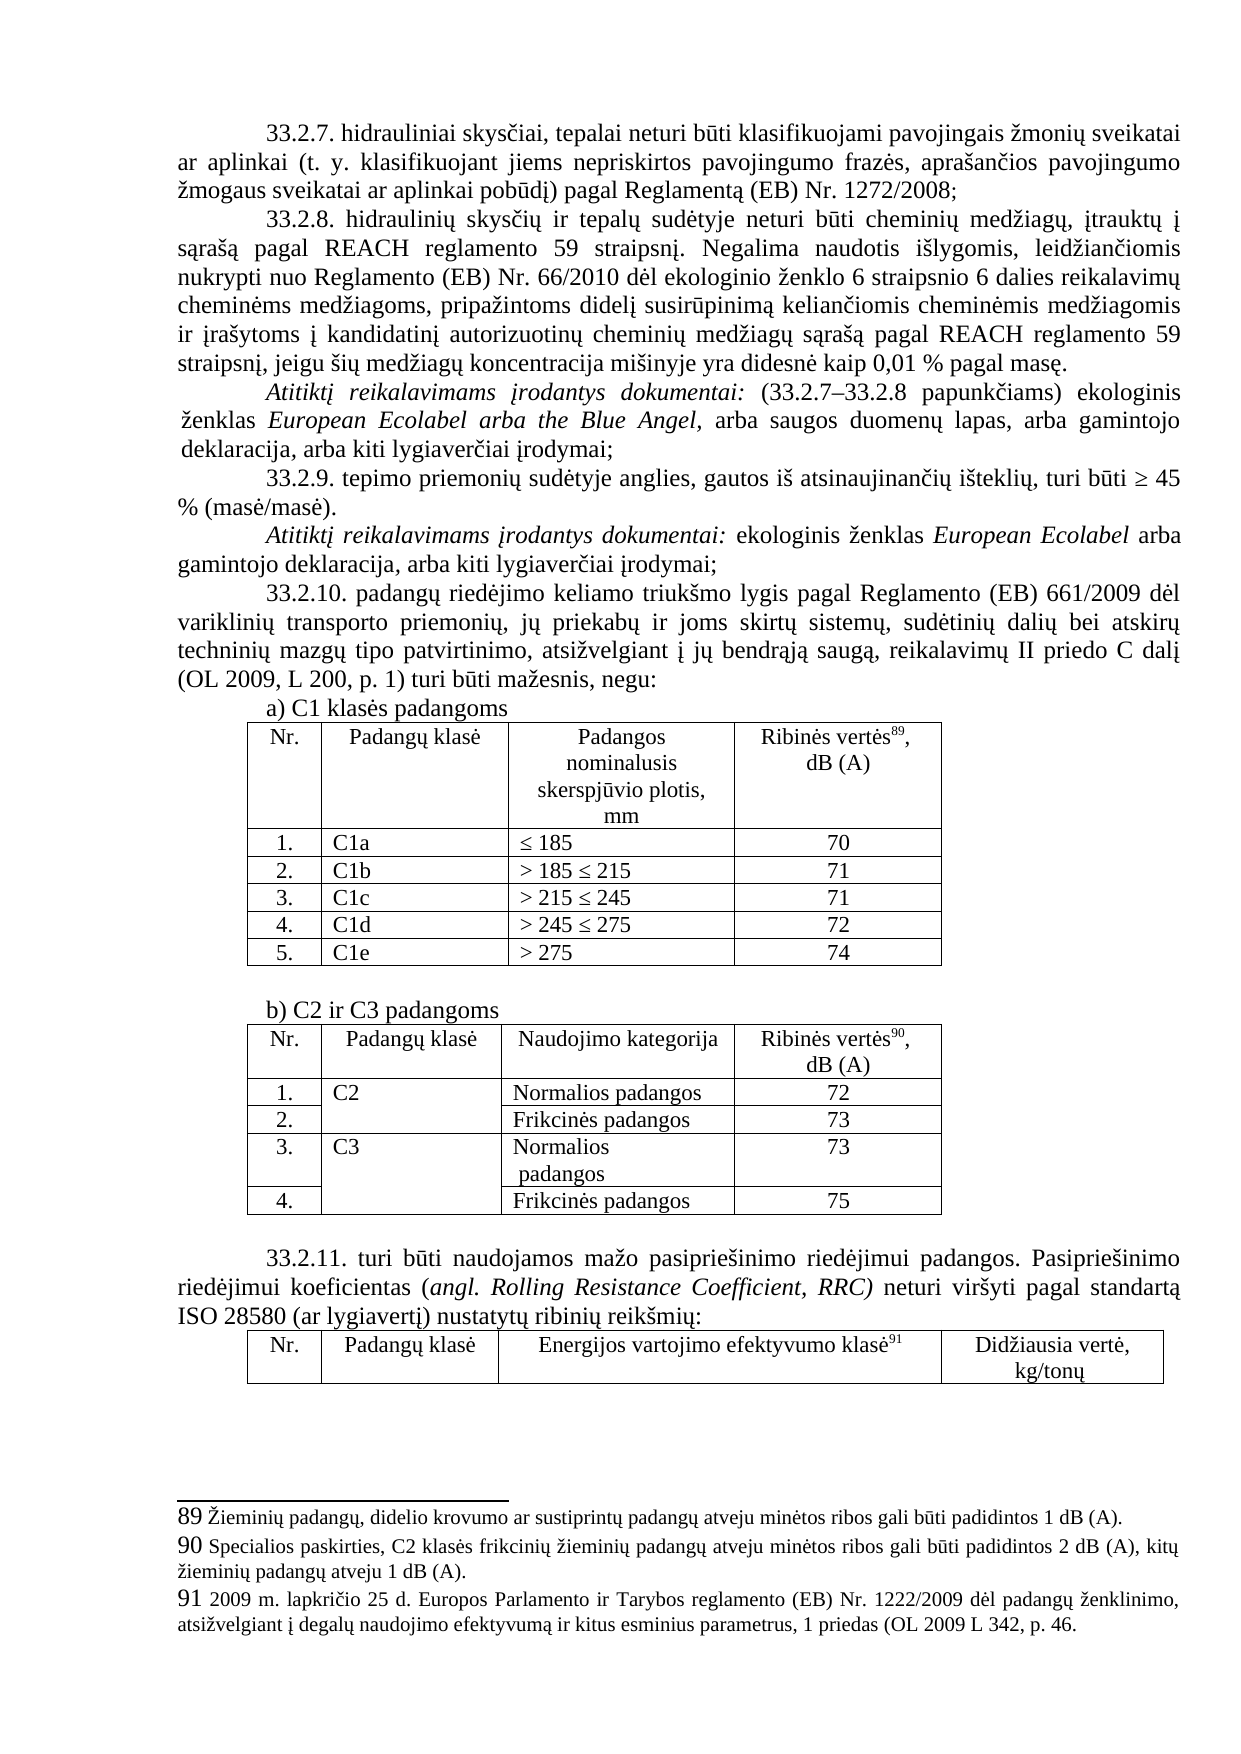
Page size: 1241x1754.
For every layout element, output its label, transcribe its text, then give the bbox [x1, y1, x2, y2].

table_cell C2 [322, 1079, 501, 1132]
table_header Padangų klasė [322, 1025, 501, 1078]
table_cell 4. [248, 1187, 321, 1213]
text Atitiktį reikalavimams įrodantys dokumentai: (33.2.7–33.2.8 papunkčiams) ekologinis ženklas European Ecolabel arba the Blue Angel, arba saugos duomenų lapas, arba gamintojo deklaracija, arba kiti lygiaverčiai įrodymai; [181, 377, 1181, 463]
table_header Energijos vartojimo efektyvumo klasė [499, 1331, 941, 1383]
text 33.2.9. tepimo priemonių sudėtyje anglies, gautos iš atsinaujinančių išteklių, turi būti ≥ 45 % (masė/masė). [177, 463, 1181, 521]
table_cell > 215 ≤ 245 [509, 884, 734, 911]
table_cell C1b [322, 857, 508, 883]
table_cell Normalios padangos [502, 1079, 734, 1105]
table_header Padangų klasė [322, 1331, 498, 1383]
table_cell 70 [735, 829, 941, 856]
table_cell > 275 [509, 939, 734, 965]
table_cell 1. [248, 1079, 321, 1105]
table_cell C3 [322, 1134, 501, 1213]
table_header Nr. [248, 723, 321, 828]
table_cell 1. [248, 829, 321, 856]
table_cell 2. [248, 857, 321, 883]
table_cell 74 [735, 939, 941, 965]
table_cell ≤ 185 [509, 829, 734, 856]
table_cell C1e [322, 939, 508, 965]
table_cell > 245 ≤ 275 [509, 912, 734, 938]
table_cell Normalios padangos [502, 1134, 734, 1186]
table_cell 73 [735, 1106, 941, 1132]
text a) C1 klasės padangoms [177, 693, 1181, 722]
text Atitiktį reikalavimams įrodantys dokumentai: ekologinis ženklas European Ecolabel arba gamintojo deklaracija, arba kiti lygiaverčiai įrodymai; [177, 521, 1181, 578]
table_cell 5. [248, 939, 321, 965]
table_header Nr. [248, 1331, 321, 1383]
table_header Ribinės vertės, dB (A) [735, 723, 941, 828]
table_header Padangų klasė [322, 723, 508, 828]
table_cell > 185 ≤ 215 [509, 857, 734, 883]
table_cell C1a [322, 829, 508, 856]
table_cell 72 [735, 912, 941, 938]
table_cell Frikcinės padangos [502, 1187, 734, 1213]
table_cell 73 [735, 1134, 941, 1186]
table_header Padangos nominalusis skerspjūvio plotis, mm [509, 723, 734, 828]
table_header Didžiausia vertė, kg/tonų [942, 1331, 1163, 1383]
table_cell 71 [735, 884, 941, 911]
table_header Ribinės vertės, dB (A) [735, 1025, 941, 1078]
table_header Naudojimo kategorija [502, 1025, 734, 1078]
table_cell 75 [735, 1187, 941, 1213]
text b) C2 ir C3 padangoms [177, 995, 1181, 1024]
table_header Nr. [248, 1025, 321, 1078]
text 33.2.7. hidrauliniai skysčiai, tepalai neturi būti klasifikuojami pavojingais žmonių sveikatai ar aplinkai (t. y. klasifikuojant jiems nepriskirtos pavojingumo frazės, aprašančios pavojingumo žmogaus sveikatai ar aplinkai pobūdį) pagal Reglamentą (EB) Nr. 1272/2008; [177, 118, 1181, 204]
table_cell 71 [735, 857, 941, 883]
table_cell 3. [248, 884, 321, 911]
table_cell 4. [248, 912, 321, 938]
text 33.2.8. hidraulinių skysčių ir tepalų sudėtyje neturi būti cheminių medžiagų, įtrauktų į sąrašą pagal REACH reglamento 59 straipsnį. Negalima naudotis išlygomis, leidžiančiomis nukrypti nuo Reglamento (EB) Nr. 66/2010 dėl ekologinio ženklo 6 straipsnio 6 dalies reikalavimų cheminėms medžiagoms, pripažintoms didelį susirūpinimą keliančiomis cheminėmis medžiagomis ir įrašytoms į kandidatinį autorizuotinų cheminių medžiagų sąrašą pagal REACH reglamento 59 straipsnį, jeigu šių medžiagų koncentracija mišinyje yra didesnė kaip 0,01 % pagal masę. [177, 204, 1181, 377]
table_cell 2. [248, 1106, 321, 1132]
table_cell C1d [322, 912, 508, 938]
text 33.2.10. padangų riedėjimo keliamo triukšmo lygis pagal Reglamento (EB) 661/2009 dėl variklinių transporto priemonių, jų priekabų ir joms skirtų sistemų, sudėtinių dalių bei atskirų techninių mazgų tipo patvirtinimo, atsižvelgiant į jų bendrąją saugą, reikalavimų II priedo C dalį (OL 2009, L 200, p. 1) turi būti mažesnis, negu: [177, 578, 1181, 693]
text 33.2.11. turi būti naudojamos mažo pasipriešinimo riedėjimui padangos. Pasipriešinimo riedėjimui koeficientas (angl. Rolling Resistance Coefficient, RRC) neturi viršyti pagal standartą ISO 28580 (ar lygiavertį) nustatytų ribinių reikšmių: [177, 1243, 1181, 1329]
table_cell 72 [735, 1079, 941, 1105]
table_cell Frikcinės padangos [502, 1106, 734, 1132]
table_cell C1c [322, 884, 508, 911]
table_cell 3. [248, 1134, 321, 1186]
